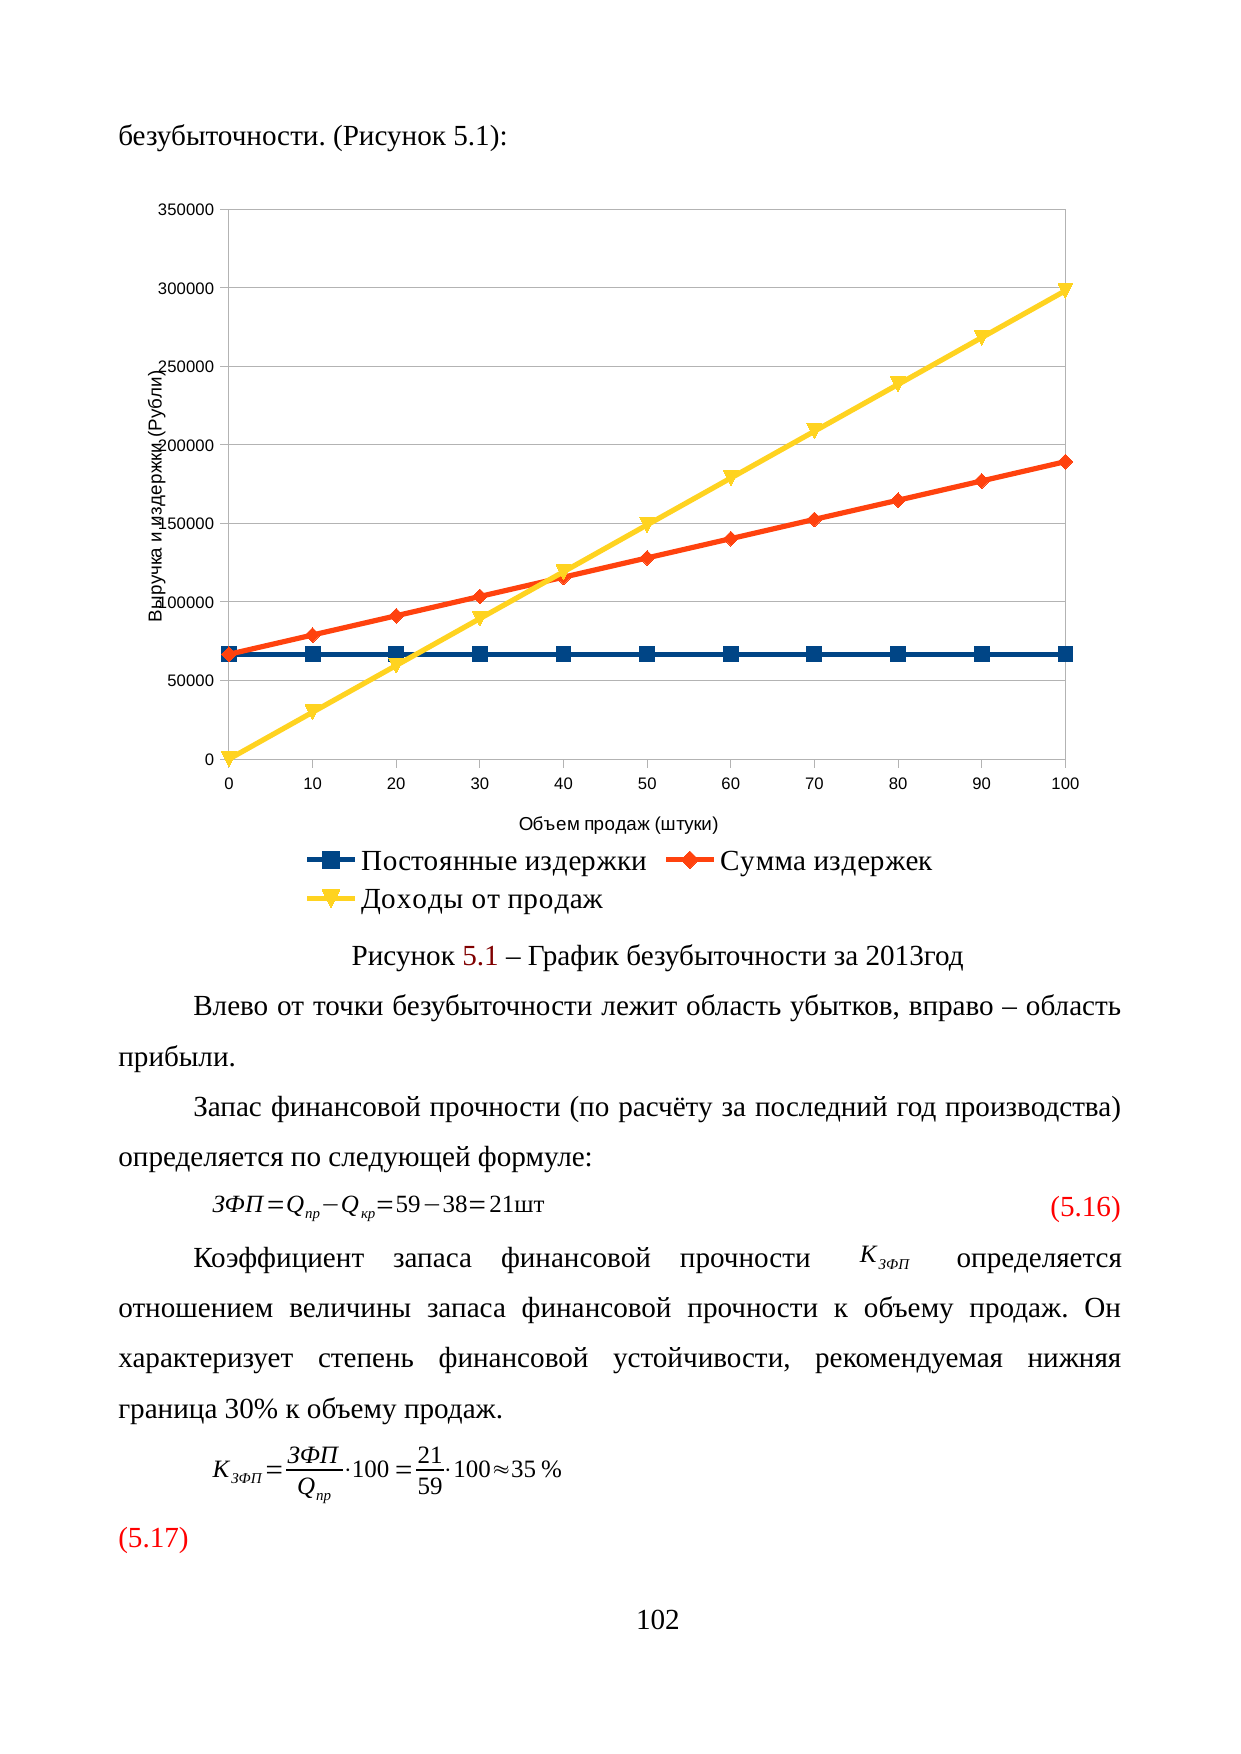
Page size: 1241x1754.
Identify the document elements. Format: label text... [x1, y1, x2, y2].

text Влево от точки безубыточности лежит область убытков, вправо – область прибыли. [118, 988, 1122, 1072]
text Рисунок 5.1 – График безубыточности за 2013год [118, 168, 1122, 972]
text безубыточности. (Рисунок 5.1): [118, 118, 1122, 152]
text Коэффициент запаса финансовой прочности определяется отношением величины запаса финансовой прочности к объему продаж. Он характеризует степень финансовой устойчивости, рекомендуемая нижняя граница 30% к объему продаж. [118, 1240, 1122, 1424]
text (5.17) [118, 1441, 1122, 1554]
text (5.16) [118, 1189, 1122, 1223]
text Запас финансовой прочности (по расчёту за последний год производства) определяется по следующей формуле: [118, 1089, 1122, 1173]
